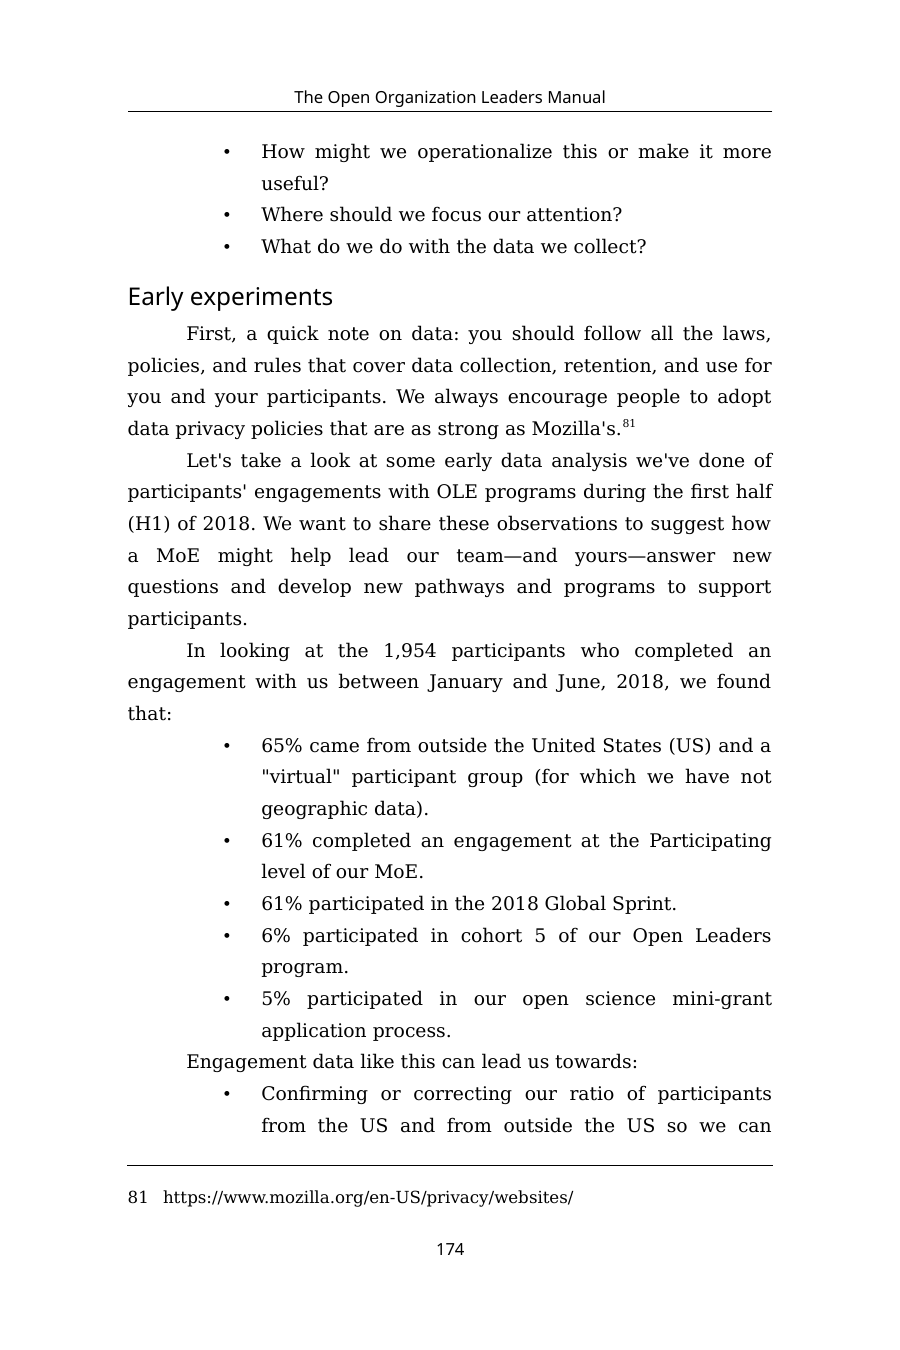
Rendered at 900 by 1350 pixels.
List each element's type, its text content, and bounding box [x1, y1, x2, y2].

text https://www.mozilla.org/en-US/privacy/websites/ [127, 1188, 772, 1207]
list What do we do with the data we collect? [223, 236, 772, 258]
text In looking at the 1,954 participants who completed an engagement with us between January and June, 2018, we found that: [127, 639, 772, 725]
list 65% came from outside the United States (US) and a "virtual" participant group (for which we have not geographic data). [223, 734, 772, 820]
text Let's take a look at some early data analysis we've done of participants' engagements with OLE programs during the first half (H1) of 2018. We want to share these observations to suggest how a MoE might help lead our team—and yours—answer new questions and develop new pathways and programs to support participants. [127, 449, 772, 630]
list 6% participated in cohort 5 of our Open Leaders program. [223, 924, 772, 978]
list Where should we focus our attention? [223, 204, 772, 226]
text Engagement data like this can lead us towards: [127, 1051, 772, 1073]
text First, a quick note on data: you should follow all the laws, policies, and rules that cover data collection, retention, and use for you and your participants. We always encourage people to adopt data privacy policies that are as strong as Mozilla's. [127, 323, 772, 440]
list How might we operationalize this or make it more useful? [223, 141, 772, 194]
list Confirming or correcting our ratio of participants from the US and from outside the US so we can [223, 1083, 772, 1136]
list 61% participated in the 2018 Global Sprint. [223, 893, 772, 915]
list 5% participated in our open science mini-grant application process. [223, 988, 772, 1041]
list 61% completed an engagement at the Participating level of our MoE. [223, 829, 772, 883]
subtitle Early experiments [127, 283, 772, 311]
